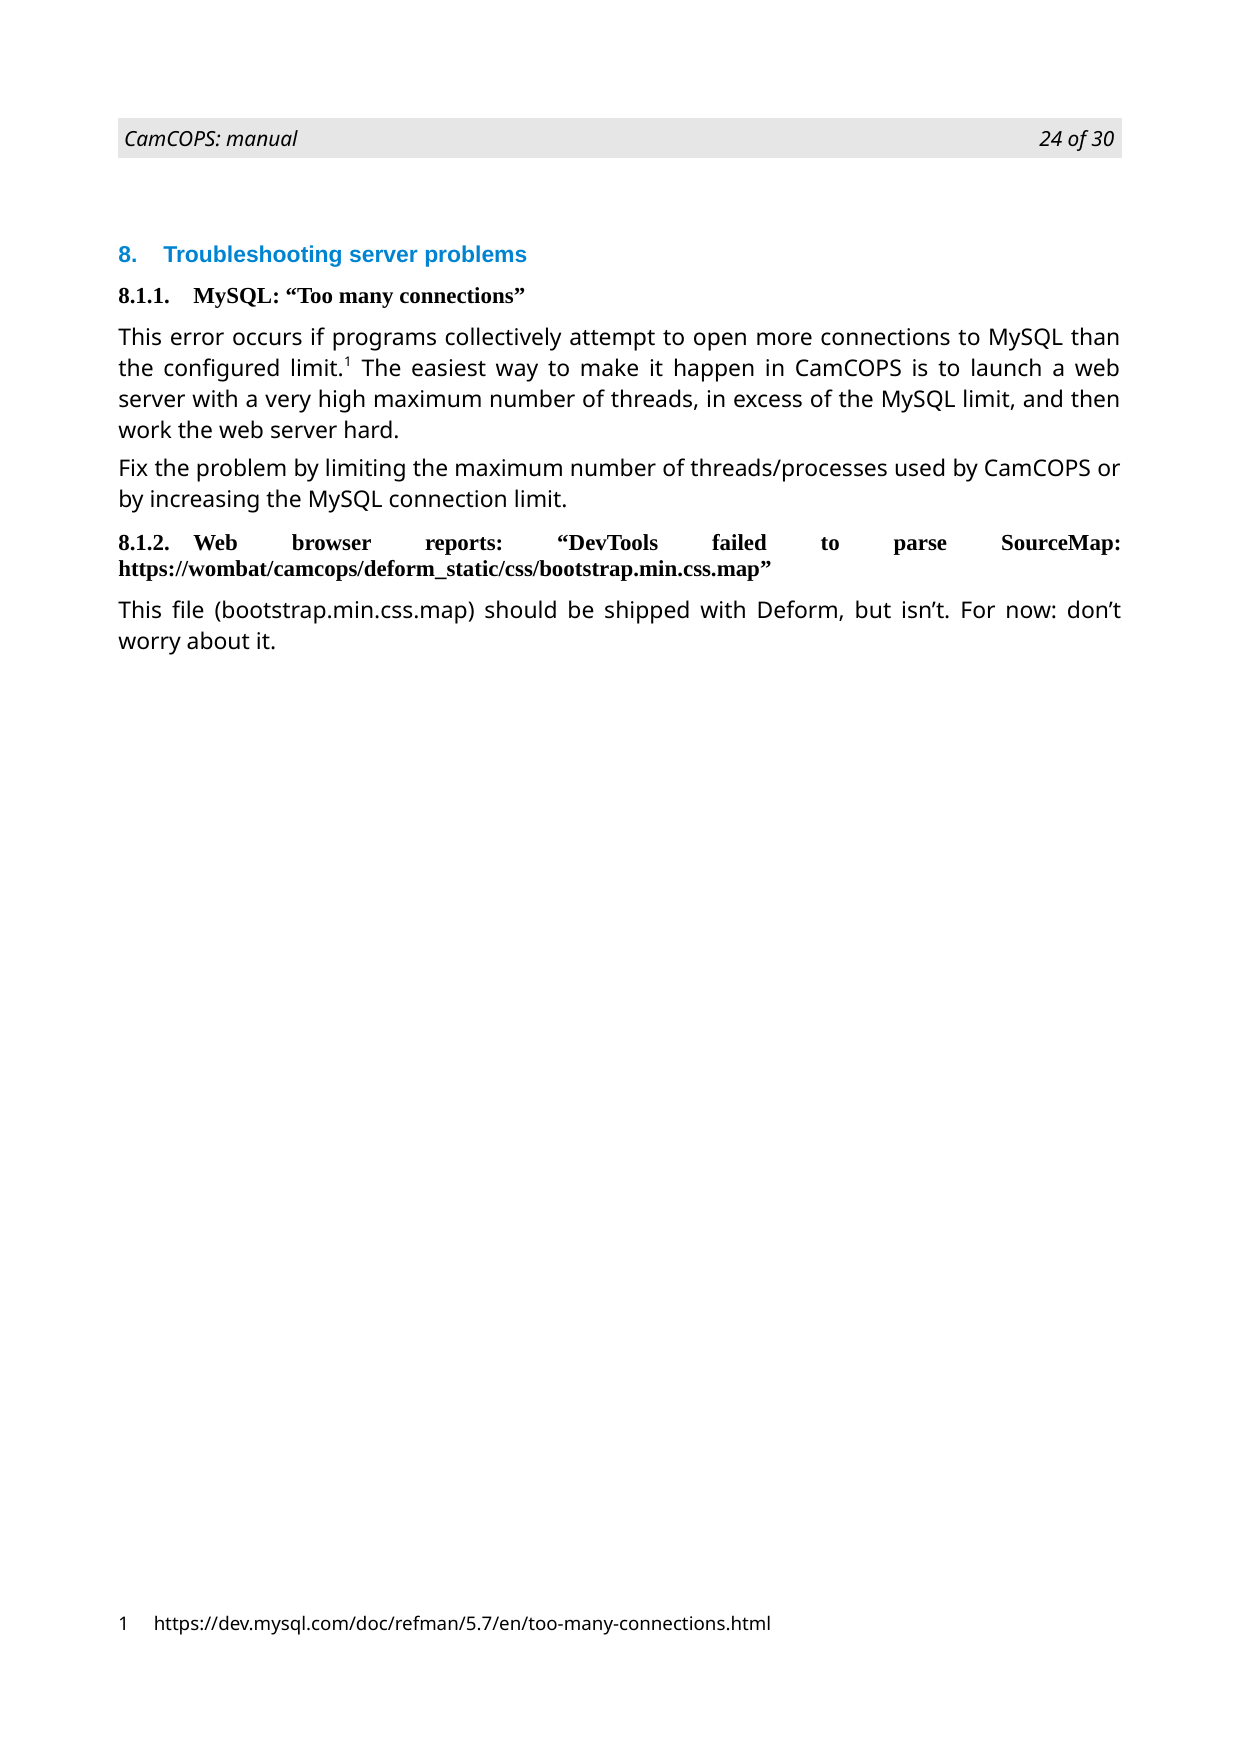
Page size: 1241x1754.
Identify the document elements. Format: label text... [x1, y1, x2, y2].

text https://dev.mysql.com/doc/refman/5.7/en/too-many-connections.html [118, 1610, 1122, 1636]
subtitle Web browser reports: “DevTools failed to parse SourceMap: https://wombat/camcops/deform_static/css/bootstrap.min.css.map” [118, 529, 1122, 581]
text Fix the problem by limiting the maximum number of threads/processes used by CamCOPS or by increasing the MySQL connection limit. [118, 452, 1122, 514]
subtitle Troubleshooting server problems [118, 241, 1122, 267]
subtitle MySQL: “Too many connections” [118, 282, 1122, 308]
text This error occurs if programs collectively attempt to open more connections to MySQL than the configured limit. The easiest way to make it happen in CamCOPS is to launch a web server with a very high maximum number of threads, in excess of the MySQL limit, and then work the web server hard. [118, 321, 1122, 446]
text This file (bootstrap.min.css.map) should be shipped with Deform, but isn’t. For now: don’t worry about it. [118, 594, 1122, 656]
